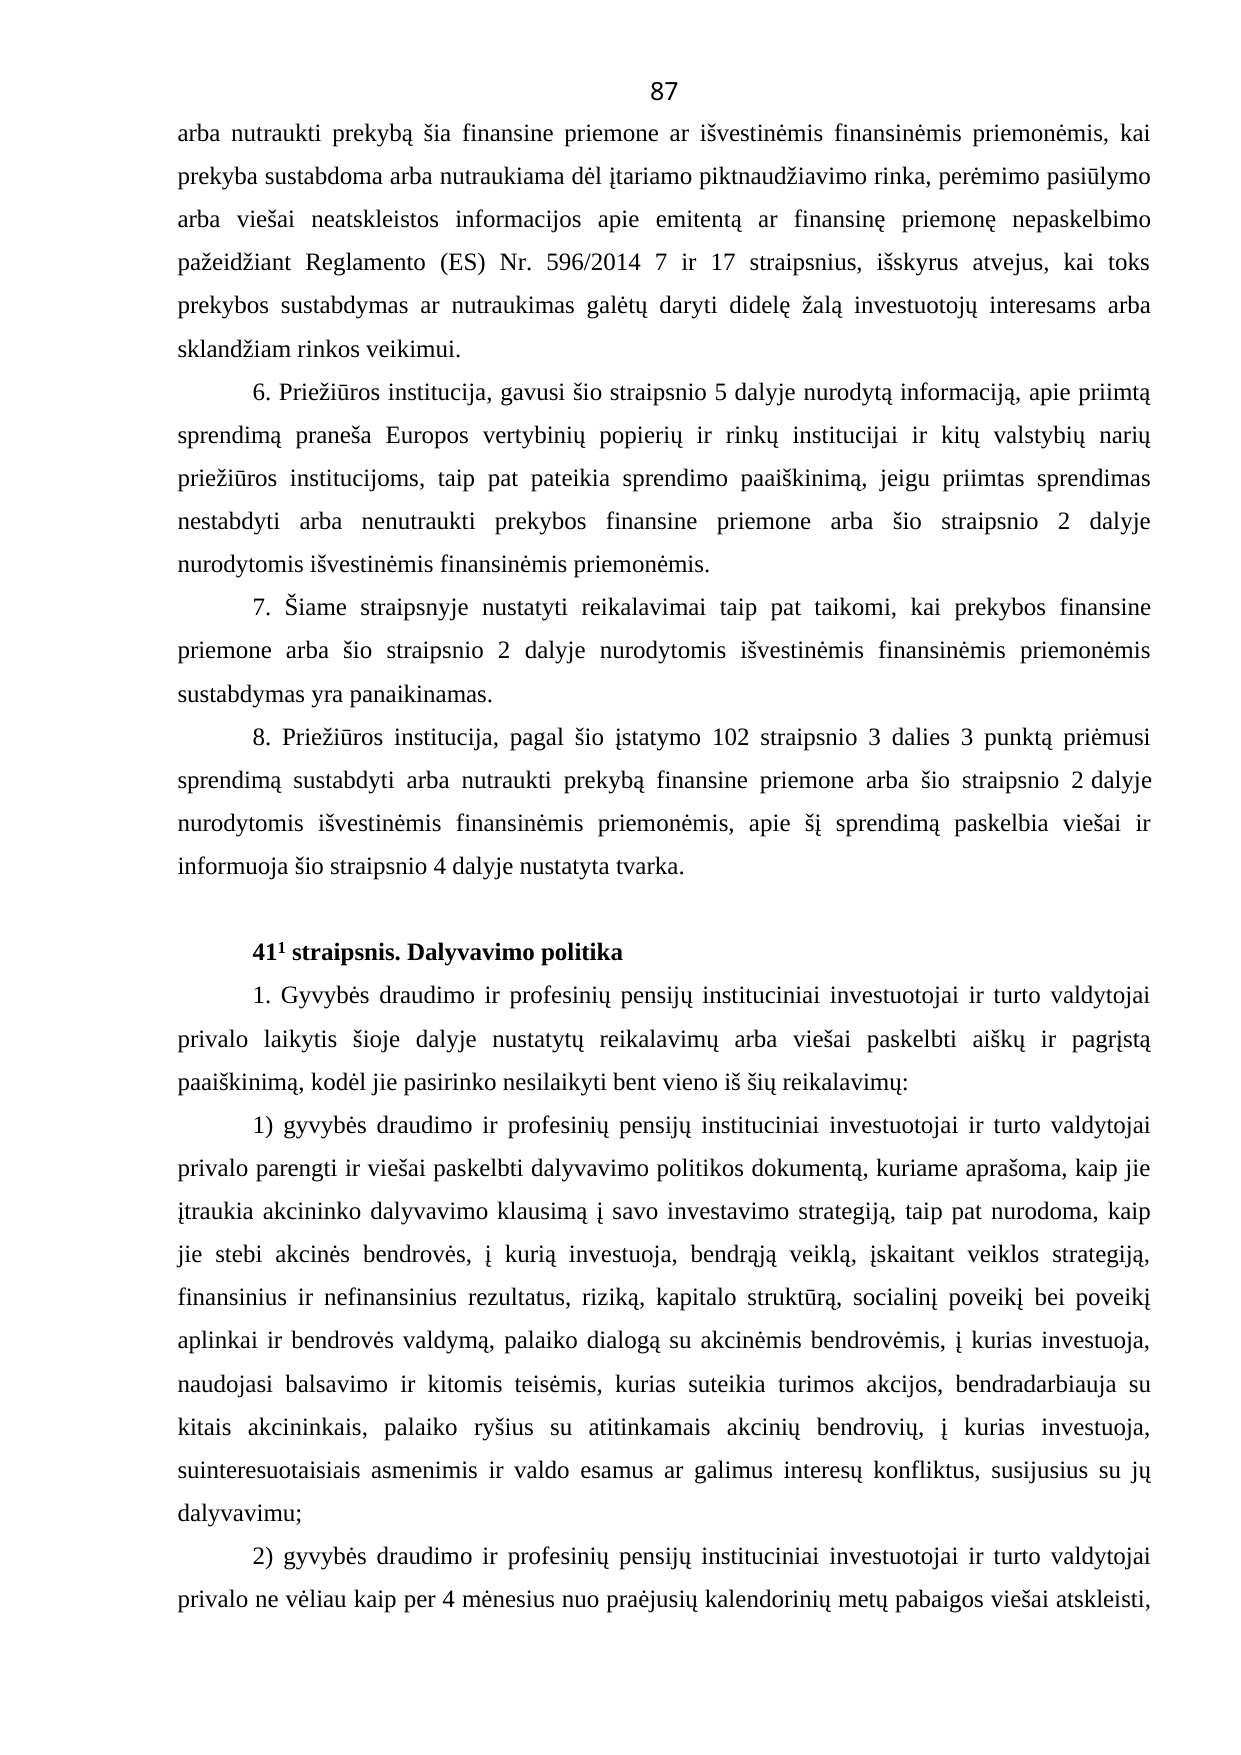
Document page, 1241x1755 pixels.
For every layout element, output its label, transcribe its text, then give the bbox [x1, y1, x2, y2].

text 2) gyvybės draudimo ir profesinių pensijų instituciniai investuotojai ir turto valdytojai privalo ne vėliau kaip per 4 mėnesius nuo praėjusių kalendorinių metų pabaigos viešai atskleisti, [177, 1541, 1152, 1613]
text 8. Priežiūros institucija, pagal šio įstatymo 102 straipsnio 3 dalies 3 punktą priėmusi sprendimą sustabdyti arba nutraukti prekybą finansine priemone arba šio straipsnio 2 dalyje nurodytomis išvestinėmis finansinėmis priemonėmis, apie šį sprendimą paskelbia viešai ir informuoja šio straipsnio 4 dalyje nustatyta tvarka. [177, 722, 1152, 880]
text arba nutraukti prekybą šia finansine priemone ar išvestinėmis finansinėmis priemonėmis, kai prekyba sustabdoma arba nutraukiama dėl įtariamo piktnaudžiavimo rinka, perėmimo pasiūlymo arba viešai neatskleistos informacijos apie emitentą ar finansinę priemonę nepaskelbimo pažeidžiant Reglamento (ES) Nr. 596/2014 7 ir 17 straipsnius, išskyrus atvejus, kai toks prekybos sustabdymas ar nutraukimas galėtų daryti didelę žalą investuotojų interesams arba sklandžiam rinkos veikimui. [177, 118, 1152, 362]
text 1) gyvybės draudimo ir profesinių pensijų instituciniai investuotojai ir turto valdytojai privalo parengti ir viešai paskelbti dalyvavimo politikos dokumentą, kuriame aprašoma, kaip jie įtraukia akcininko dalyvavimo klausimą į savo investavimo strategiją, taip pat nurodoma, kaip jie stebi akcinės bendrovės, į kurią investuoja, bendrąją veiklą, įskaitant veiklos strategiją, finansinius ir nefinansinius rezultatus, riziką, kapitalo struktūrą, socialinį poveikį bei poveikį aplinkai ir bendrovės valdymą, palaiko dialogą su akcinėmis bendrovėmis, į kurias investuoja, naudojasi balsavimo ir kitomis teisėmis, kurias suteikia turimos akcijos, bendradarbiauja su kitais akcininkais, palaiko ryšius su atitinkamais akcinių bendrovių, į kurias investuoja, suinteresuotaisiais asmenimis ir valdo esamus ar galimus interesų konfliktus, susijusius su jų dalyvavimu; [177, 1110, 1152, 1527]
text 6. Priežiūros institucija, gavusi šio straipsnio 5 dalyje nurodytą informaciją, apie priimtą sprendimą praneša Europos vertybinių popierių ir rinkų institucijai ir kitų valstybių narių priežiūros institucijoms, taip pat pateikia sprendimo paaiškinimą, jeigu priimtas sprendimas nestabdyti arba nenutraukti prekybos finansine priemone arba šio straipsnio 2 dalyje nurodytomis išvestinėmis finansinėmis priemonėmis. [177, 377, 1152, 578]
text 7. Šiame straipsnyje nustatyti reikalavimai taip pat taikomi, kai prekybos finansine priemone arba šio straipsnio 2 dalyje nurodytomis išvestinėmis finansinėmis priemonėmis sustabdymas yra panaikinamas. [177, 592, 1152, 707]
text 411 straipsnis. Dalyvavimo politika [177, 937, 1152, 966]
text 1. Gyvybės draudimo ir profesinių pensijų instituciniai investuotojai ir turto valdytojai privalo laikytis šioje dalyje nustatytų reikalavimų arba viešai paskelbti aiškų ir pagrįstą paaiškinimą, kodėl jie pasirinko nesilaikyti bent vieno iš šių reikalavimų: [177, 981, 1152, 1096]
